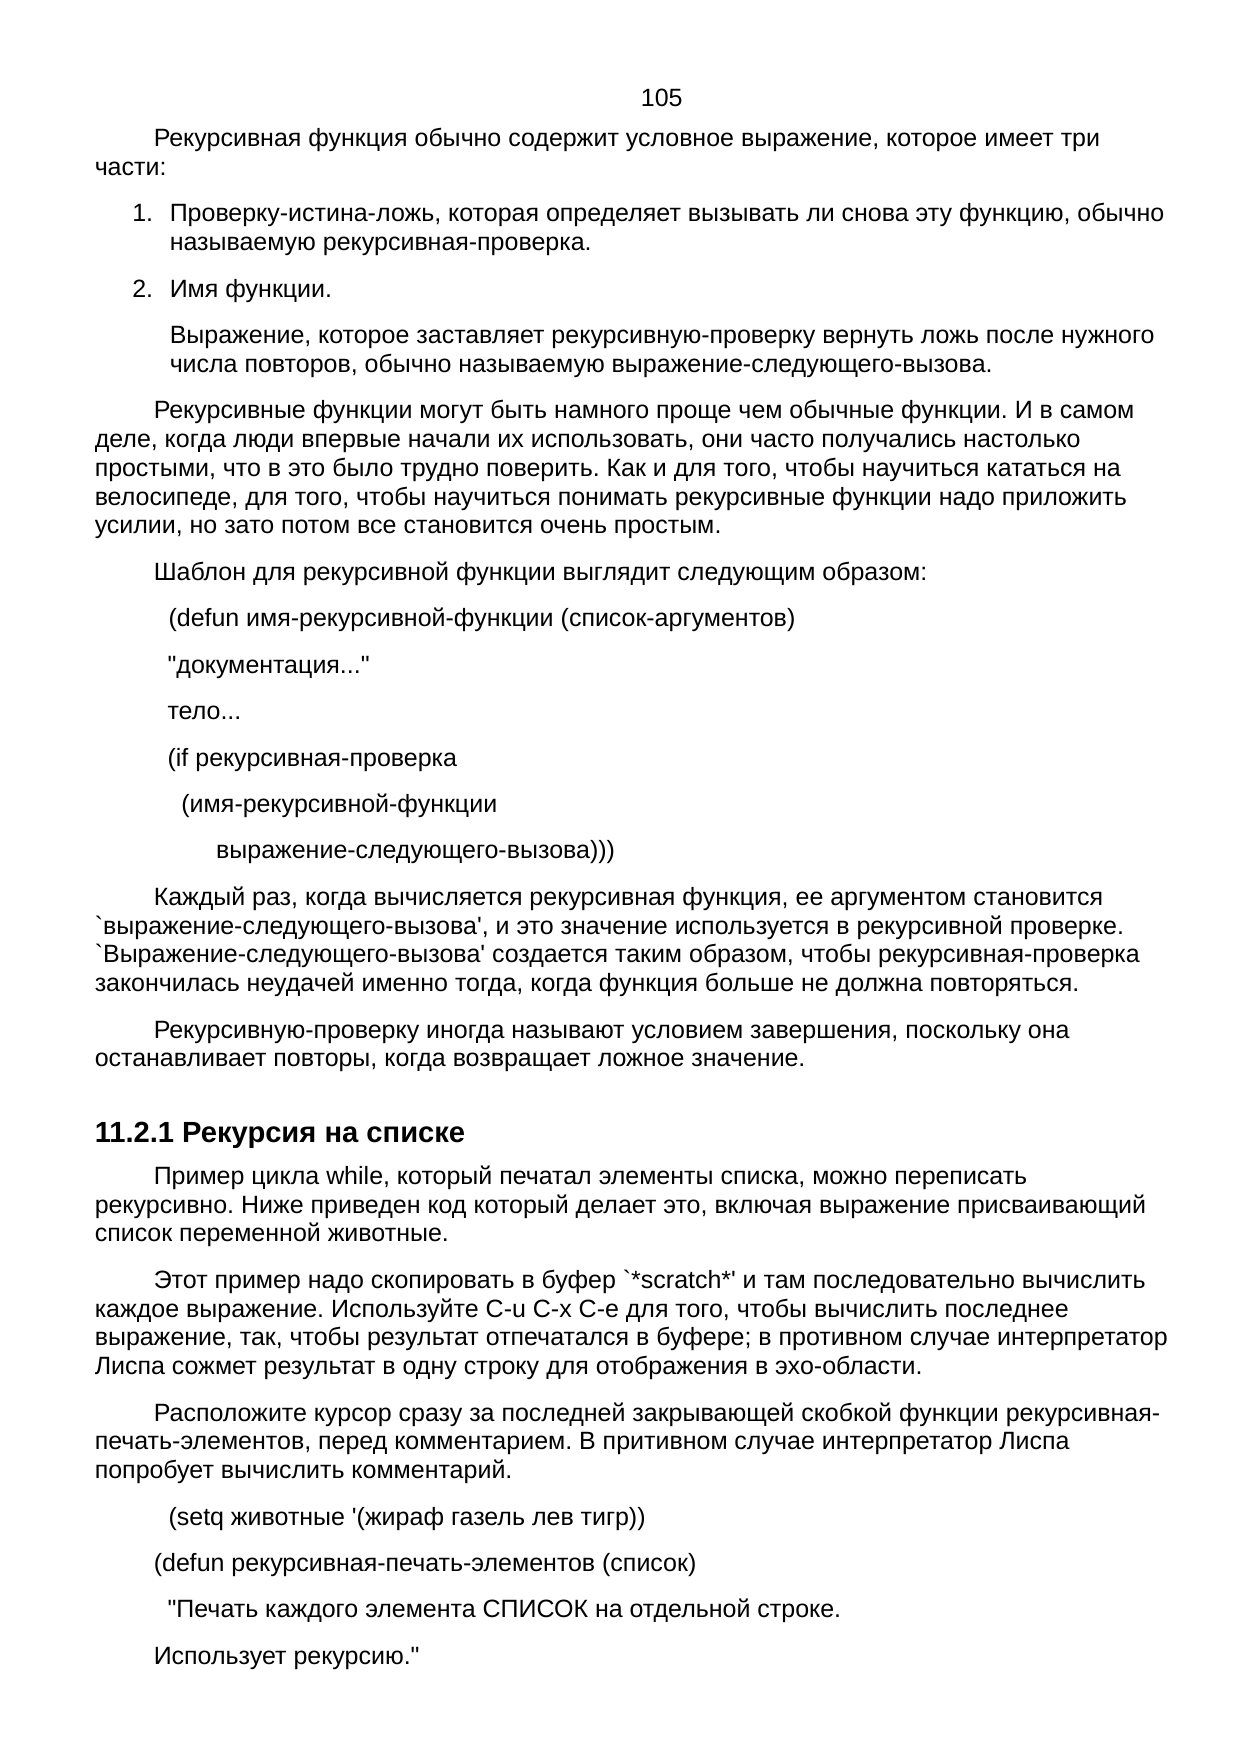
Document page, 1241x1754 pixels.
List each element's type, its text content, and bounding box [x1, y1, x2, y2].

text (defun рекурсивная-печать-элементов (список) [94, 1548, 1169, 1577]
text Использует рекурсию." [94, 1641, 1169, 1670]
text (defun имя-рекурсивной-функции (список-аргументов) [94, 603, 1169, 632]
text "Печать каждого элемента СПИСОК на отдельной строке. [94, 1594, 1169, 1623]
text "документация..." [94, 650, 1169, 678]
text Рекурсивную-проверку иногда называют условием завершения, поскольку она останавливает повторы, когда возвращает ложное значение. [94, 1015, 1169, 1072]
text Рекурсивные функции могут быть намного проще чем обычные функции. И в самом деле, когда люди впервые начали их использовать, они часто получались настолько простыми, что в это было трудно поверить. Как и для того, чтобы научиться кататься на велосипеде, для того, чтобы научиться понимать рекурсивные функции надо приложить усилии, но зато потом все становится очень простым. [94, 395, 1169, 539]
list Проверку-истина-ложь, которая определяет вызывать ли снова эту функцию, обычно называемую рекурсивная-проверка. [132, 198, 1169, 256]
list Выражение, которое заставляет рекурсивную-проверку вернуть ложь после нужного числа повторов, обычно называемую выражение-следующего-вызова. [132, 320, 1169, 378]
text Шаблон для рекурсивной функции выглядит следующим образом: [94, 557, 1169, 586]
list Имя функции. [132, 274, 1169, 302]
text Пример цикла while, который печатал элементы списка, можно переписать рекурсивно. Ниже приведен код который делает это, включая выражение присваивающий список переменной животные. [94, 1161, 1169, 1247]
text (setq животные '(жираф газель лев тигр)) [94, 1502, 1169, 1530]
text тело... [94, 696, 1169, 725]
subtitle 11.2.1 Рекурсия на списке [94, 1115, 1169, 1148]
text (if рекурсивная-проверка [94, 743, 1169, 771]
text Этот пример надо скопировать в буфер `*scratch*' и там последовательно вычислить каждое выражение. Используйте C-u C-x C-e для того, чтобы вычислить последнее выражение, так, чтобы результат отпечатался в буфере; в противном случае интерпретатор Лиспа сожмет результат в одну строку для отображения в эхо-области. [94, 1265, 1169, 1380]
text (имя-рекурсивной-функции [94, 789, 1169, 818]
text Рекурсивная функция обычно содержит условное выражение, которое имеет три части: [94, 123, 1169, 181]
text выражение-следующего-вызова))) [94, 836, 1169, 864]
text Каждый раз, когда вычисляется рекурсивная функция, ее аргументом становится `выражение-следующего-вызова', и это значение используется в рекурсивной проверке. `Выражение-следующего-вызова' создается таким образом, чтобы рекурсивная-проверка закончилась неудачей именно тогда, когда функция больше не должна повторяться. [94, 882, 1169, 997]
text Расположите курсор сразу за последней закрывающей скобкой функции рекурсивная-печать-элементов, перед комментарием. В притивном случае интерпретатор Лиспа попробует вычислить комментарий. [94, 1398, 1169, 1484]
